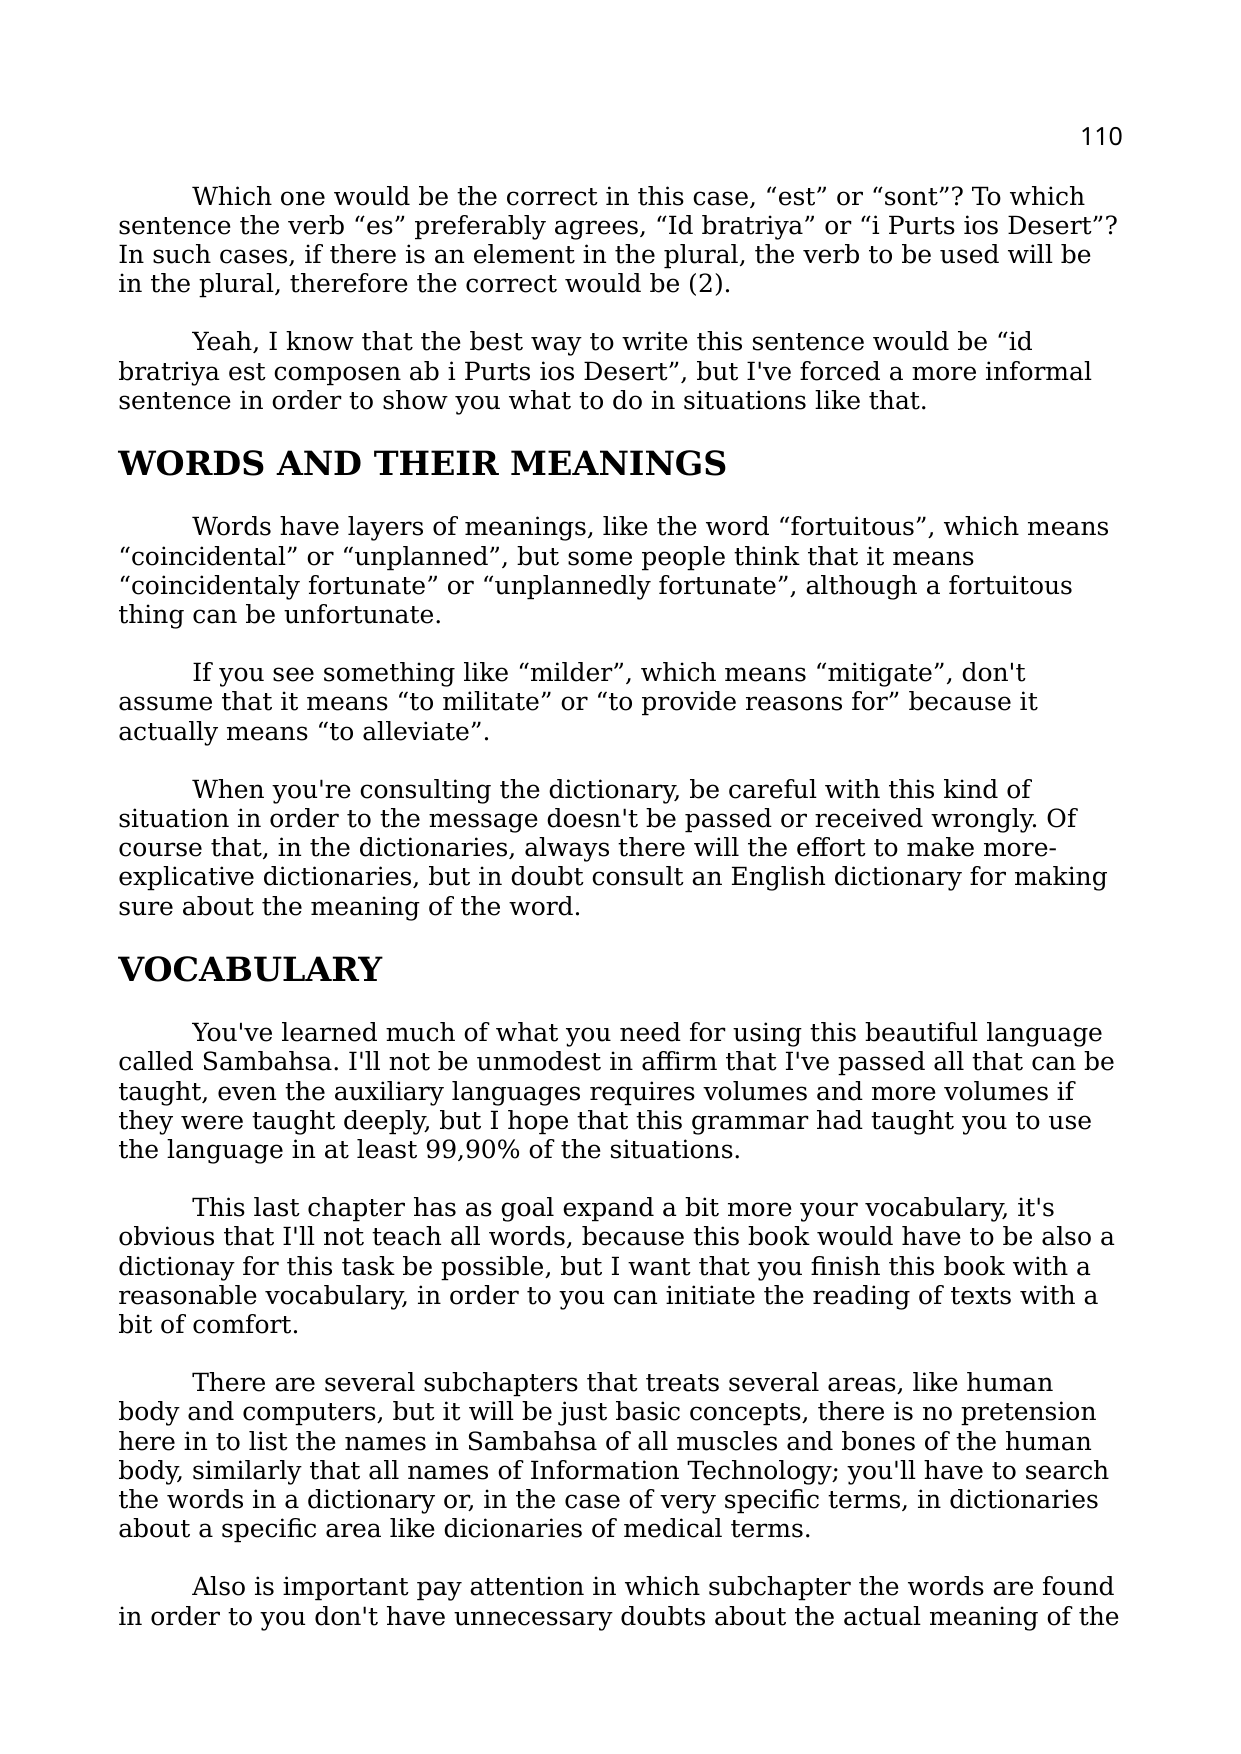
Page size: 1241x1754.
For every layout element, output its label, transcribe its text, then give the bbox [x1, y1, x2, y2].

text Also is important pay attention in which subchapter the words are found in order to you don't have unnecessary doubts about the actual meaning of the [118, 1572, 1123, 1631]
text You've learned much of what you need for using this beautiful language called Sambahsa. I'll not be unmodest in affirm that I've passed all that can be taught, even the auxiliary languages requires volumes and more volumes if they were taught deeply, but I hope that this grammar had taught you to use the language in at least 99,90% of the situations. [118, 1018, 1123, 1164]
text Yeah, I know that the best way to write this sentence would be “id bratriya est composen ab i Purts ios Desert”, but I've forced a more informal sentence in order to show you what to do in situations like that. [118, 327, 1123, 415]
text If you see something like “milder”, which means “mitigate”, don't assume that it means “to militate” or “to provide reasons for” because it actually means “to alleviate”. [118, 658, 1123, 746]
text When you're consulting the dictionary, be careful with this kind of situation in order to the message doesn't be passed or received wrongly. Of course that, in the dictionaries, always there will the effort to make more-explicative dictionaries, but in doubt consult an English dictionary for making sure about the meaning of the word. [118, 775, 1123, 921]
text Words have layers of meanings, like the word “fortuitous”, which means “coincidental” or “unplanned”, but some people think that it means “coincidentaly fortunate” or “unplannedly fortunate”, although a fortuitous thing can be unfortunate. [118, 512, 1123, 629]
text There are several subchapters that treats several areas, like human body and computers, but it will be just basic concepts, there is no pretension here in to list the names in Sambahsa of all muscles and bones of the human body, similarly that all names of Information Technology; you'll have to search the words in a dictionary or, in the case of very specific terms, in dictionaries about a specific area like dicionaries of medical terms. [118, 1368, 1123, 1543]
text This last chapter has as goal expand a bit more your vocabulary, it's obvious that I'll not teach all words, because this book would have to be also a dictionay for this task be possible, but I want that you finish this book with a reasonable vocabulary, in order to you can initiate the reading of texts with a bit of comfort. [118, 1193, 1123, 1339]
subtitle WORDS AND THEIR MEANINGS [118, 444, 1123, 483]
subtitle VOCABULARY [118, 950, 1123, 989]
text Which one would be the correct in this case, “est” or “sont”? To which sentence the verb “es” preferably agrees, “Id bratriya” or “i Purts ios Desert”? In such cases, if there is an element in the plural, the verb to be used will be in the plural, therefore the correct would be (2). [118, 182, 1123, 298]
